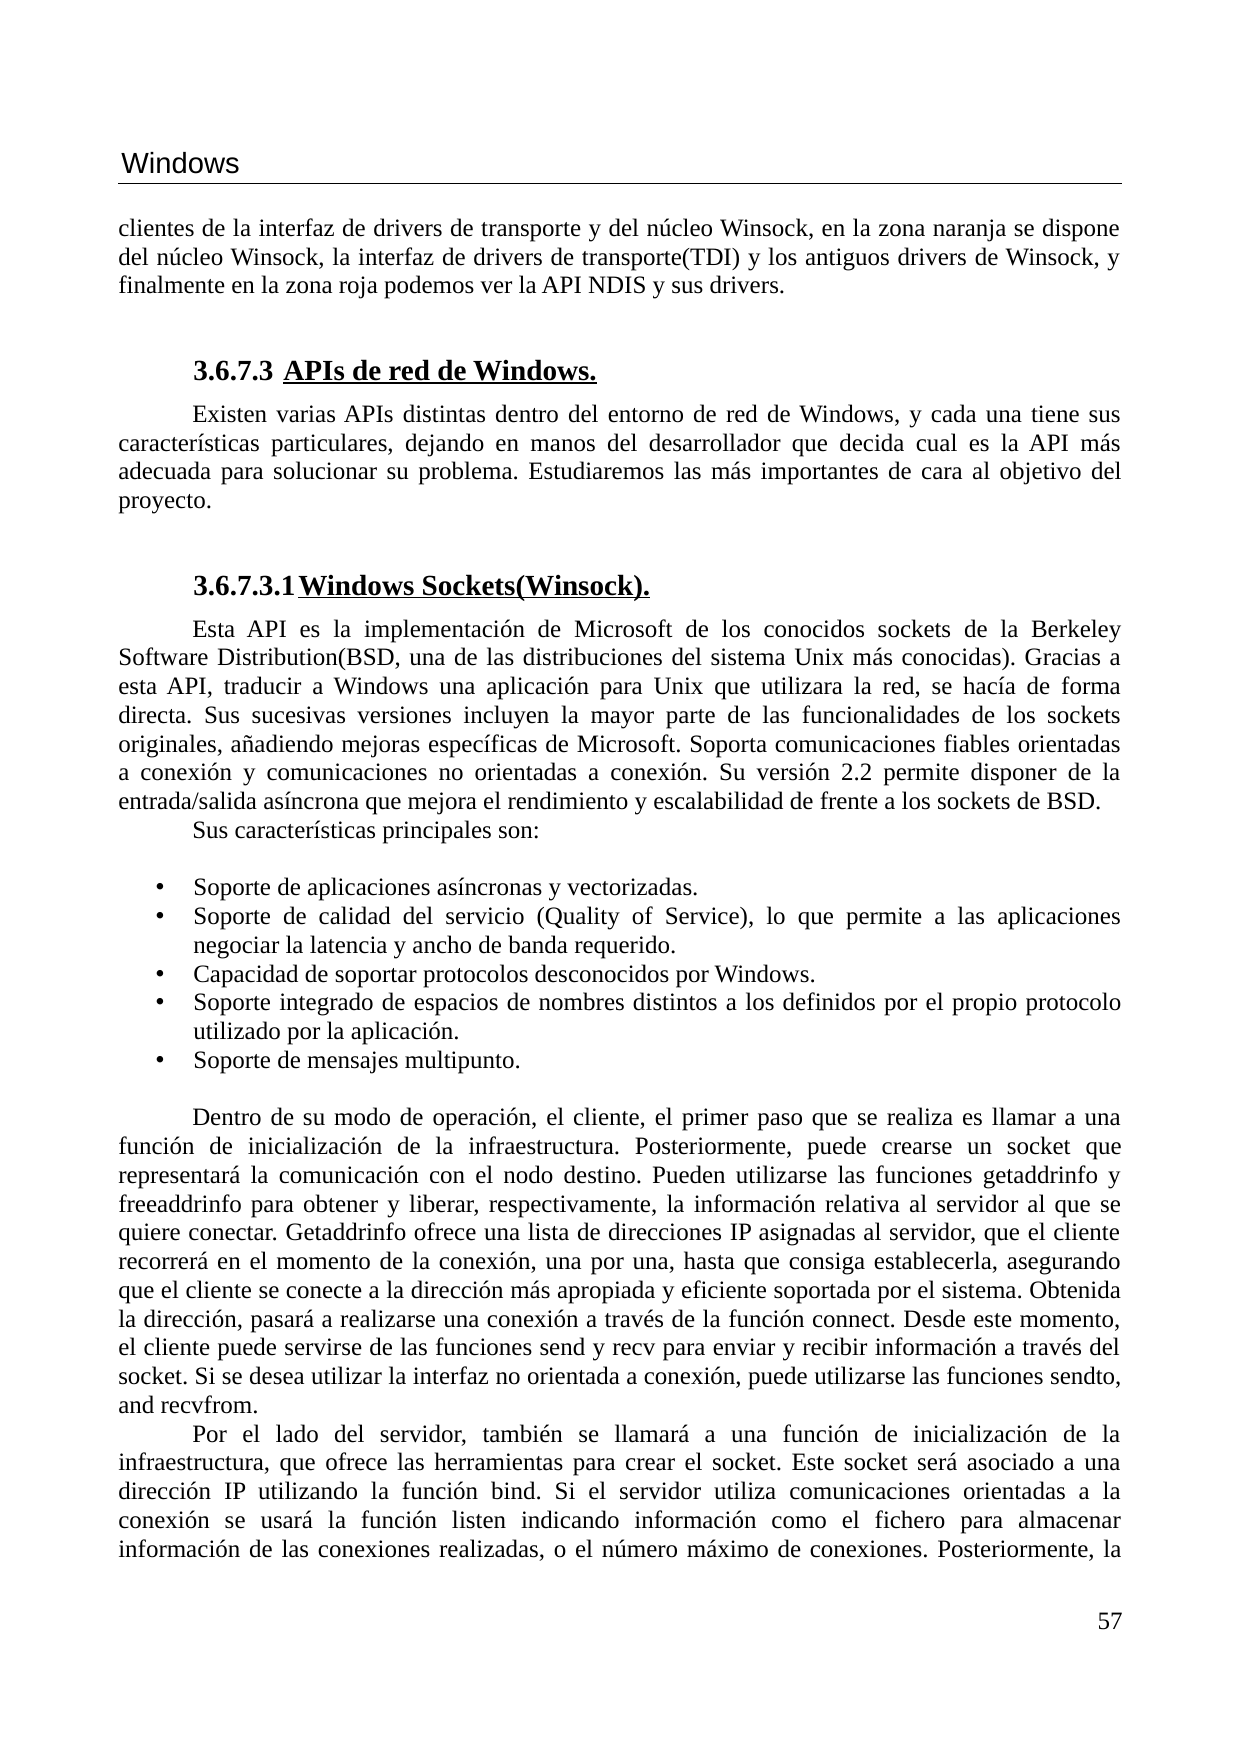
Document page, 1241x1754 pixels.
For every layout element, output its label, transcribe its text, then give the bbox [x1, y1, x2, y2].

list Capacidad de soportar protocolos desconocidos por Windows. [156, 959, 1122, 987]
text Por el lado del servidor, también se llamará a una función de inicialización de la infraestructura, que ofrece las herramientas para crear el socket. Este socket será asociado a una dirección IP utilizando la función bind. Si el servidor utiliza comunicaciones orientadas a la conexión se usará la función listen indicando información como el fichero para almacenar información de las conexiones realizadas, o el número máximo de conexiones. Posteriormente, la [118, 1419, 1122, 1562]
list Soporte de aplicaciones asíncronas y vectorizadas. [156, 872, 1122, 901]
text Esta API es la implementación de Microsoft de los conocidos sockets de la Berkeley Software Distribution(BSD, una de las distribuciones del sistema Unix más conocidas). Gracias a esta API, traducir a Windows una aplicación para Unix que utilizara la red, se hacía de forma directa. Sus sucesivas versiones incluyen la mayor parte de las funcionalidades de los sockets originales, añadiendo mejoras específicas de Microsoft. Soporta comunicaciones fiables orientadas a conexión y comunicaciones no orientadas a conexión. Su versión 2.2 permite disponer de la entrada/salida asíncrona que mejora el rendimiento y escalabilidad de frente a los sockets de BSD. [118, 614, 1122, 815]
subtitle APIs de red de Windows. [193, 353, 1122, 386]
text Dentro de su modo de operación, el cliente, el primer paso que se realiza es llamar a una función de inicialización de la infraestructura. Posteriormente, puede crearse un socket que representará la comunicación con el nodo destino. Pueden utilizarse las funciones getaddrinfo y freeaddrinfo para obtener y liberar, respectivamente, la información relativa al servidor al que se quiere conectar. Getaddrinfo ofrece una lista de direcciones IP asignadas al servidor, que el cliente recorrerá en el momento de la conexión, una por una, hasta que consiga establecerla, asegurando que el cliente se conecte a la dirección más apropiada y eficiente soportada por el sistema. Obtenida la dirección, pasará a realizarse una conexión a través de la función connect. Desde este momento, el cliente puede servirse de las funciones send y recv para enviar y recibir información a través del socket. Si se desea utilizar la interfaz no orientada a conexión, puede utilizarse las funciones sendto, and recvfrom. [118, 1102, 1122, 1419]
list Soporte integrado de espacios de nombres distintos a los definidos por el propio protocolo utilizado por la aplicación. [156, 987, 1122, 1045]
list Soporte de mensajes multipunto. [156, 1045, 1122, 1074]
text Sus características principales son: [118, 815, 1122, 844]
text Existen varias APIs distintas dentro del entorno de red de Windows, y cada una tiene sus características particulares, dejando en manos del desarrollador que decida cual es la API más adecuada para solucionar su problema. Estudiaremos las más importantes de cara al objetivo del proyecto. [118, 399, 1122, 514]
text clientes de la interfaz de drivers de transporte y del núcleo Winsock, en la zona naranja se dispone del núcleo Winsock, la interfaz de drivers de transporte(TDI) y los antiguos drivers de Winsock, y finalmente en la zona roja podemos ver la API NDIS y sus drivers. [118, 213, 1122, 299]
subtitle Windows Sockets(Winsock). [193, 568, 1122, 601]
list Soporte de calidad del servicio (Quality of Service), lo que permite a las aplicaciones negociar la latencia y ancho de banda requerido. [156, 901, 1122, 959]
